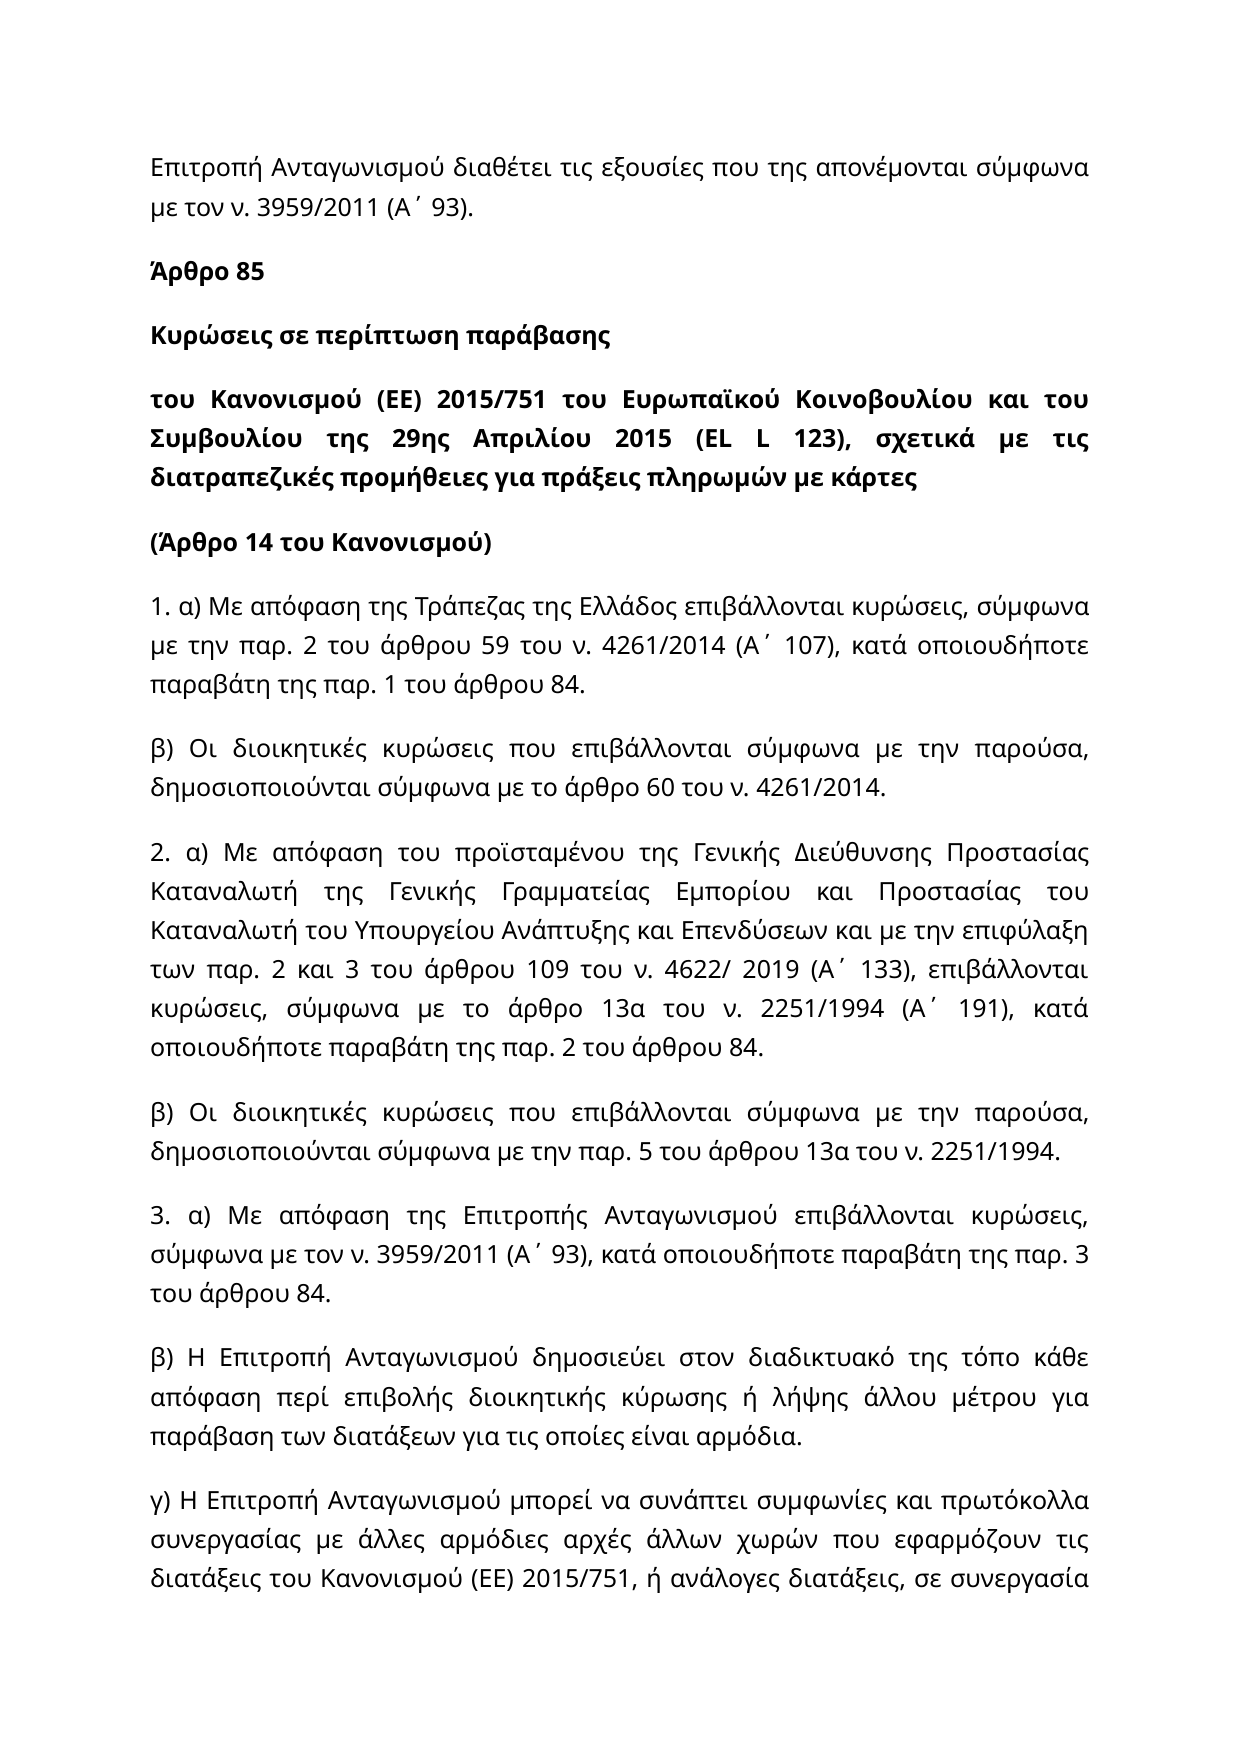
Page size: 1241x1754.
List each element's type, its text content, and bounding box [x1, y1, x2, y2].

text β) Οι διοικητικές κυρώσεις που επιβάλλονται σύμφωνα με την παρούσα, δημοσιοποιούνται σύμφωνα με το άρθρο 60 του ν. 4261/2014. [150, 731, 1090, 804]
text του Κανονισμού (ΕΕ) 2015/751 του Ευρωπαϊκού Κοινοβουλίου και του Συμβουλίου της 29ης Απριλίου 2015 (ΕL L 123), σχετικά με τις διατραπεζικές προμήθειες για πράξεις πληρωμών με κάρτες [150, 382, 1090, 494]
text Επιτροπή Ανταγωνισμού διαθέτει τις εξουσίες που της απονέμονται σύμφωνα με τον ν. 3959/2011 (Α΄ 93). [150, 150, 1090, 223]
text (Άρθρο 14 του Κανονισμού) [150, 524, 1090, 558]
text Άρθρο 85 [150, 253, 1090, 287]
text 2. α) Με απόφαση του προϊσταμένου της Γενικής Διεύθυνσης Προστασίας Καταναλωτή της Γενικής Γραμματείας Εμπορίου και Προστασίας του Καταναλωτή του Υπουργείου Ανάπτυξης και Επενδύσεων και με την επιφύλαξη των παρ. 2 και 3 του άρθρου 109 του ν. 4622/ 2019 (A΄ 133), επιβάλλονται κυρώσεις, σύμφωνα με το άρθρο 13α του ν. 2251/1994 (Α΄ 191), κατά οποιουδήποτε παραβάτη της παρ. 2 του άρθρου 84. [150, 834, 1090, 1064]
text Κυρώσεις σε περίπτωση παράβασης [150, 317, 1090, 352]
text β) Οι διοικητικές κυρώσεις που επιβάλλονται σύμφωνα με την παρούσα, δημοσιοποιούνται σύμφωνα με την παρ. 5 του άρθρου 13α του ν. 2251/1994. [150, 1094, 1090, 1167]
text 1. α) Με απόφαση της Τράπεζας της Ελλάδος επιβάλλονται κυρώσεις, σύμφωνα με την παρ. 2 του άρθρου 59 του ν. 4261/2014 (Α΄ 107), κατά οποιουδήποτε παραβάτη της παρ. 1 του άρθρου 84. [150, 588, 1090, 701]
text β) Η Επιτροπή Ανταγωνισμού δημοσιεύει στον διαδικτυακό της τόπο κάθε απόφαση περί επιβολής διοικητικής κύρωσης ή λήψης άλλου μέτρου για παράβαση των διατάξεων για τις οποίες είναι αρμόδια. [150, 1340, 1090, 1452]
text γ) Η Επιτροπή Ανταγωνισμού μπορεί να συνάπτει συμφωνίες και πρωτόκολλα συνεργασίας με άλλες αρμόδιες αρχές άλλων χωρών που εφαρμόζουν τις διατάξεις του Κανονισμού (ΕΕ) 2015/751, ή ανάλογες διατάξεις, σε συνεργασία [150, 1482, 1090, 1595]
text 3. α) Με απόφαση της Επιτροπής Ανταγωνισμού επιβάλλονται κυρώσεις, σύμφωνα με τον ν. 3959/2011 (Α΄ 93), κατά οποιουδήποτε παραβάτη της παρ. 3 του άρθρου 84. [150, 1197, 1090, 1310]
